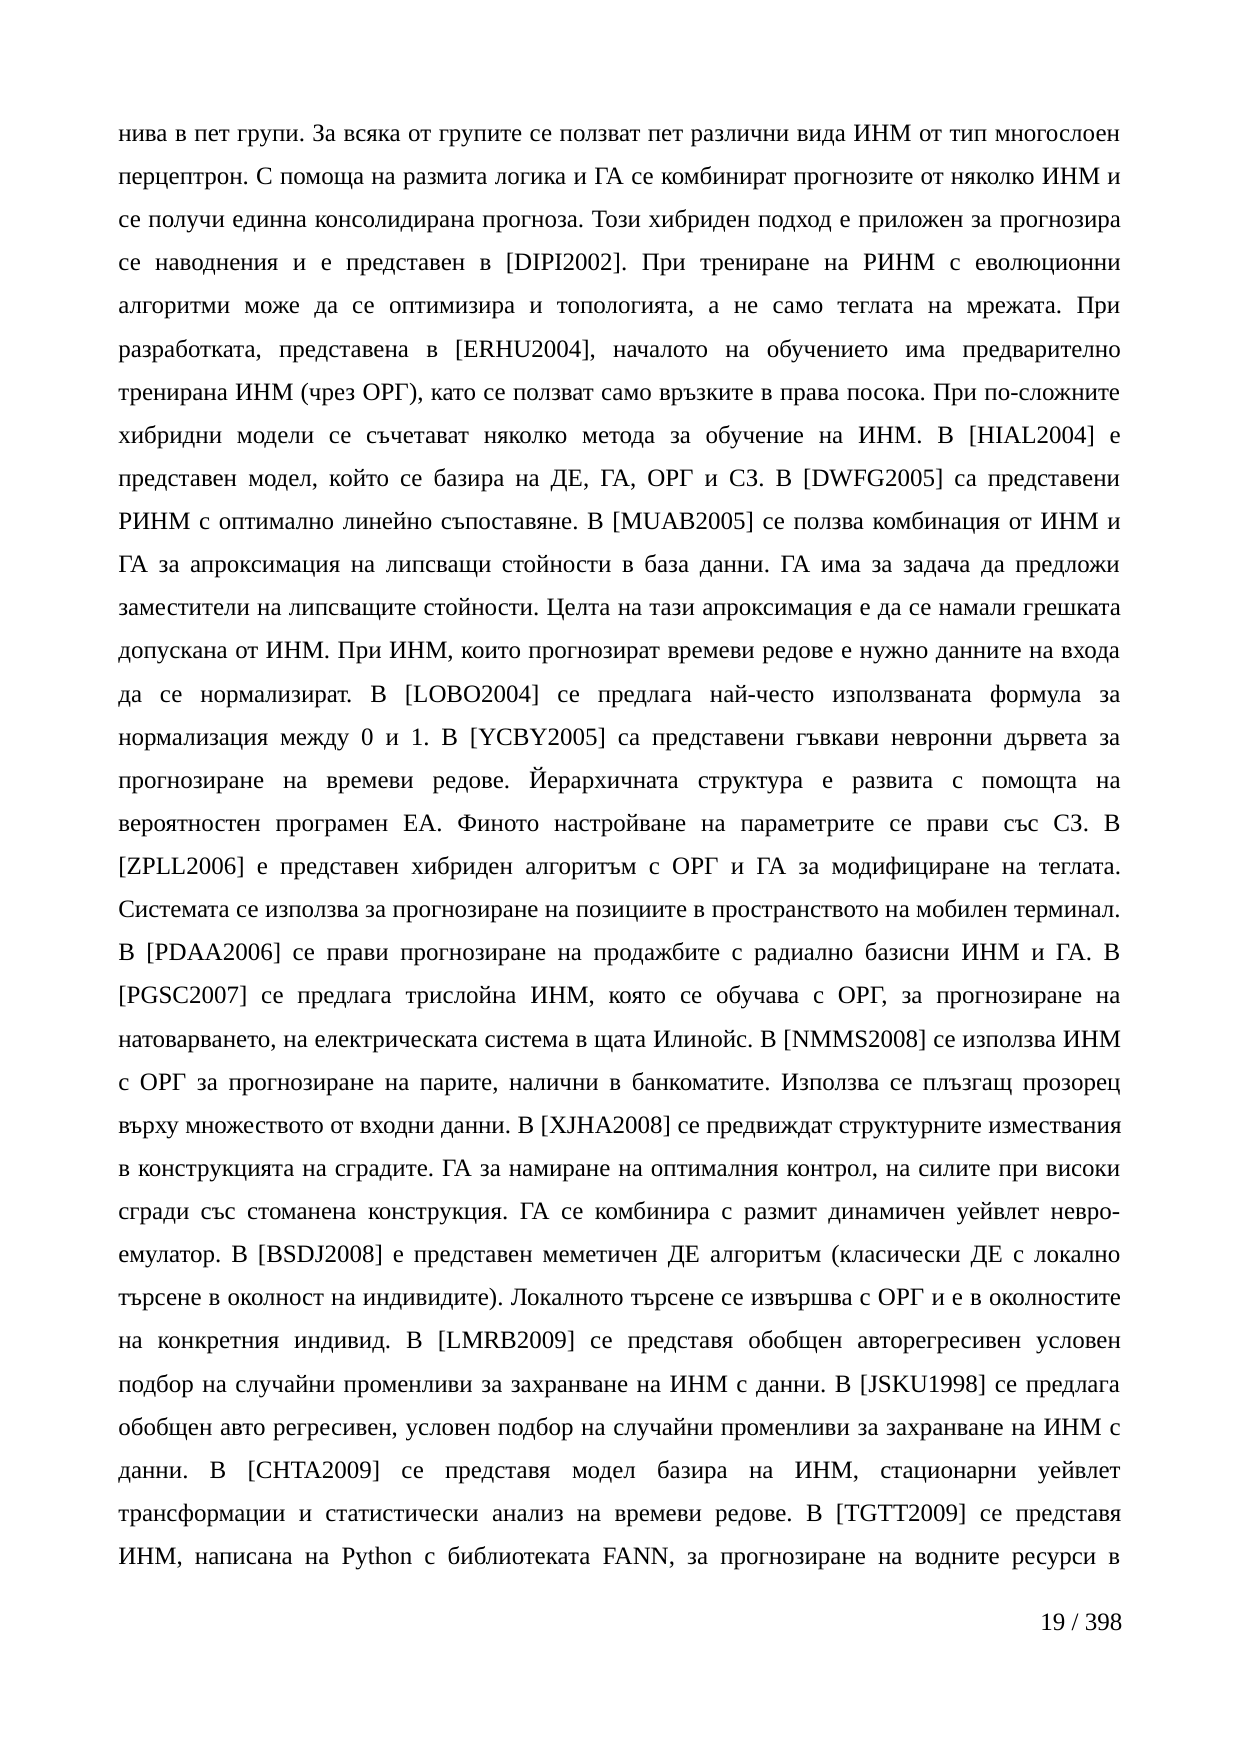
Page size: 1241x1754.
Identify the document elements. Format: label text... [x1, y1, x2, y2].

text нива в пет групи. За всяка от групите се ползват пет различни вида ИНМ от тип многослоен перцептрон. С помоща на размита логика и ГА се комбинират прогнозите от няколко ИНМ и се получи единна консолидирана прогноза. Този хибриден подход е приложен за прогнозира се наводнения и е представен в [DIPI2002]. При трениране на РИНМ с еволюционни алгоритми може да се оптимизира и топологията, а не само теглата на мрежата. При разработката, представена в [ERHU2004], началото на обучението има предварително тренирана ИНМ (чрез ОРГ), като се ползват само връзките в права посока. При по-сложните хибридни модели се съчетават няколко метода за обучение на ИНМ. В [HIAL2004] е представен модел, който се базира на ДЕ, ГА, ОРГ и СЗ. В [DWFG2005] са представени РИНМ с оптимално линейно съпоставяне. В [MUAB2005] се ползва комбинация от ИНМ и ГА за апроксимация на липсващи стойности в база данни. ГА има за задача да предложи заместители на липсващите стойности. Целта на тази апроксимация е да се намали грешката допускана от ИНМ. При ИНМ, които прогнозират времеви редове е нужно данните на входа да се нормализират. В [LOBO2004] се предлага най-често използваната формула за нормализация между 0 и 1. В [YCBY2005] са представени гъвкави невронни дървета за прогнозиране на времеви редове. Йерархичната структура е развита с помощта на вероятностен програмен ЕА. Финото настройване на параметрите се прави със СЗ. В [ZPLL2006] е представен хибриден алгоритъм с ОРГ и ГА за модифициране на теглата. Системата се използва за прогнозиране на позициите в пространството на мобилен терминал. В [PDAA2006] се прави прогнозиране на продажбите с радиално базисни ИНМ и ГА. В [PGSC2007] се предлага трислойна ИНМ, която се обучава с ОРГ, за прогнозиране на натоварването, на електрическата система в щата Илинойс. В [NMMS2008] се използва ИНМ с ОРГ за прогнозиране на парите, налични в банкоматите. Използва се плъзгащ прозорец върху множеството от входни данни. В [XJHA2008] се предвиждат структурните измествания в конструкцията на сградите. ГА за намиране на оптималния контрол, на силите при високи сгради със стоманена конструкция. ГА се комбинира с размит динамичен уейвлет невро-емулатор. В [BSDJ2008] е представен меметичен ДЕ алгоритъм (класически ДЕ с локално търсене в околност на индивидите). Локалното търсене се извършва с ОРГ и е в околностите на конкретния индивид. В [LMRB2009] се представя обобщен авторегресивен условен подбор на случайни променливи за захранване на ИНМ с данни. В [JSKU1998] се предлага обобщен авто регресивен, условен подбор на случайни променливи за захранване на ИНМ с данни. В [CHTA2009] се представя модел базира на ИНМ, стационарни уейвлет трансформации и статистически анализ на времеви редове. В [TGTT2009] се представя ИНМ, написана на Python с библиотеката FANN, за прогнозиране на водните ресурси в [118, 118, 1122, 1570]
